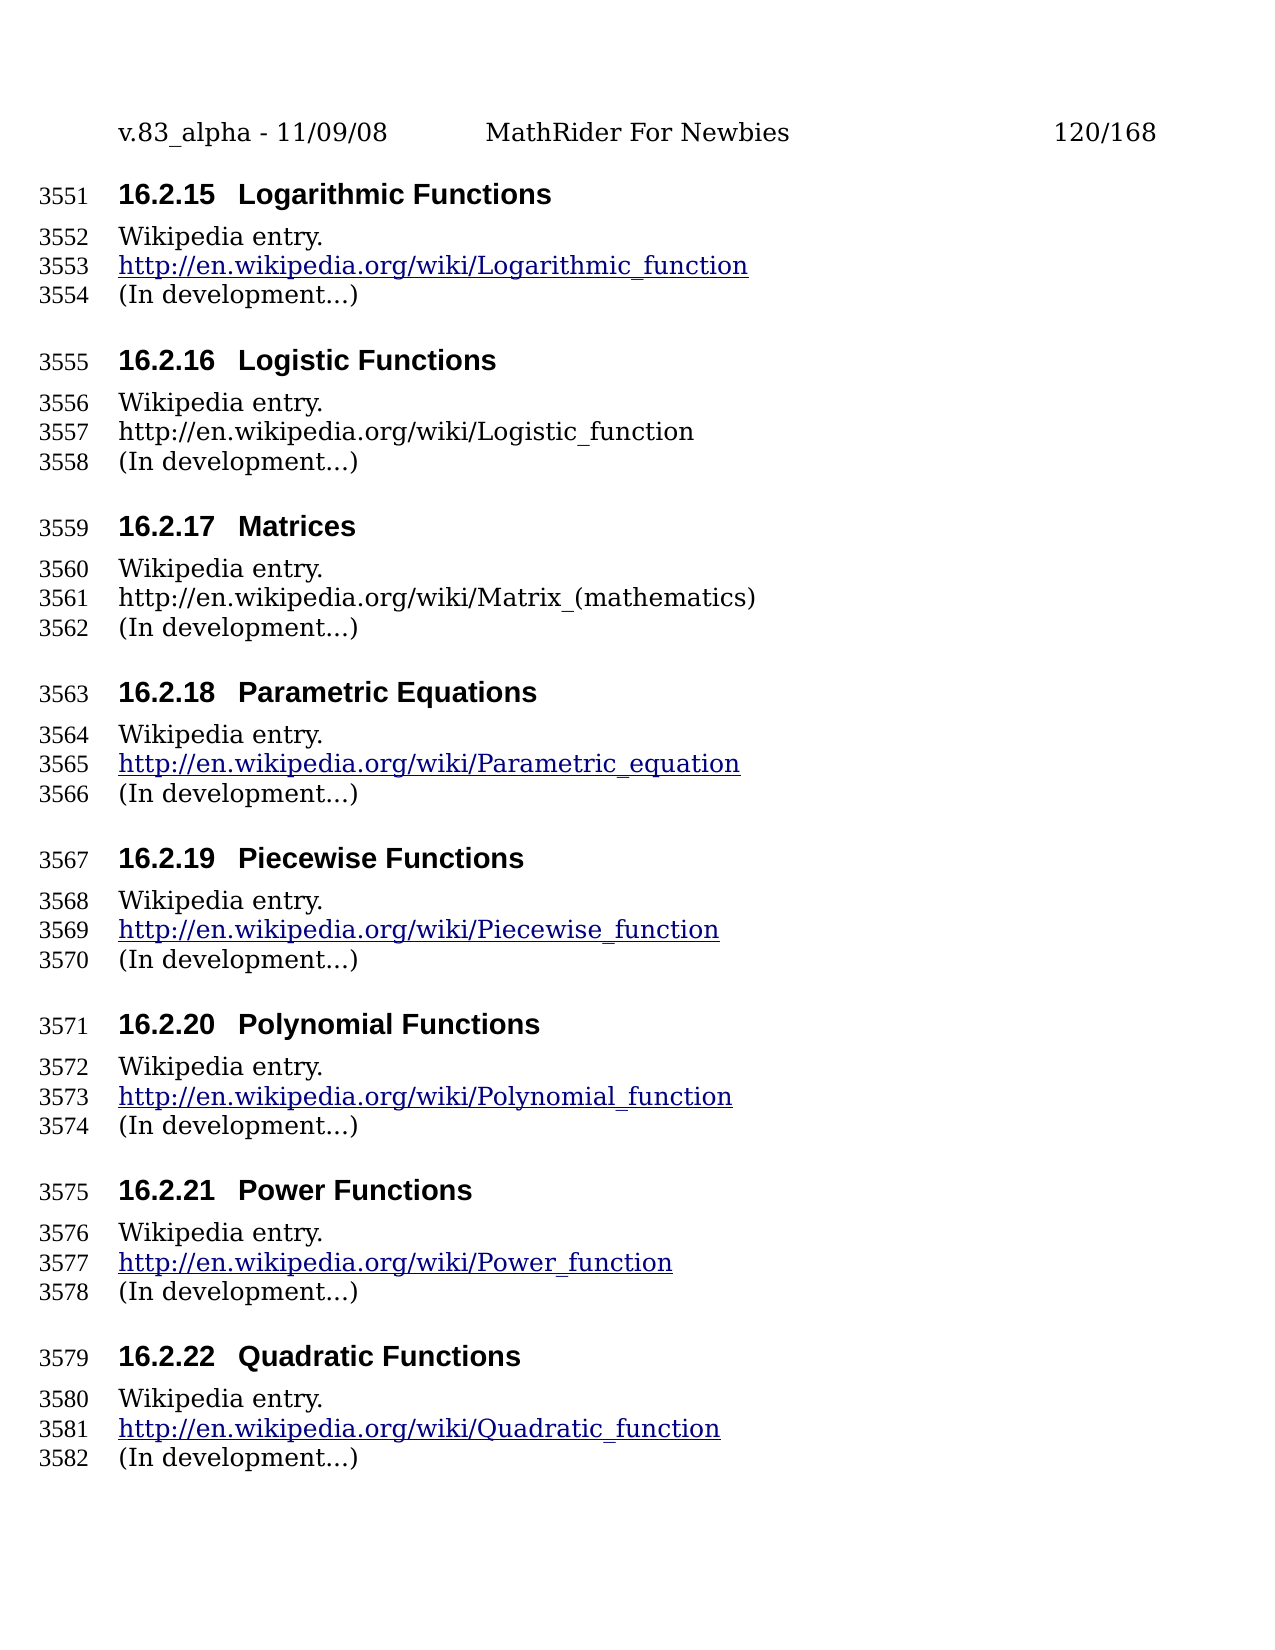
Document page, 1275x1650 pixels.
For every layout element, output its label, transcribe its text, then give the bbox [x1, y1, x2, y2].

subtitle Logistic Functions [118, 343, 1157, 376]
text http://en.wikipedia.org/wiki/Matrix_(mathematics) [118, 583, 1157, 613]
text http://en.wikipedia.org/wiki/Piecewise_function [118, 916, 1157, 945]
subtitle Power Functions [118, 1173, 1157, 1207]
text http://en.wikipedia.org/wiki/Power_function [118, 1248, 1157, 1277]
text http://en.wikipedia.org/wiki/Parametric_equation [118, 749, 1157, 779]
text (In development...) [118, 281, 1157, 310]
text http://en.wikipedia.org/wiki/Logarithmic_function [118, 251, 1157, 281]
subtitle Quadratic Functions [118, 1339, 1157, 1373]
text (In development...) [118, 1277, 1157, 1306]
text (In development...) [118, 613, 1157, 642]
text http://en.wikipedia.org/wiki/Quadratic_function [118, 1414, 1157, 1443]
subtitle Matrices [118, 509, 1157, 542]
text (In development...) [118, 1443, 1157, 1472]
subtitle Polynomial Functions [118, 1007, 1157, 1041]
text (In development...) [118, 945, 1157, 974]
text Wikipedia entry. [118, 886, 1157, 916]
text Wikipedia entry. [118, 720, 1157, 749]
text http://en.wikipedia.org/wiki/Logistic_function [118, 417, 1157, 447]
text Wikipedia entry. [118, 1384, 1157, 1414]
subtitle Parametric Equations [118, 675, 1157, 708]
text Wikipedia entry. [118, 388, 1157, 417]
subtitle Logarithmic Functions [118, 177, 1157, 210]
text (In development...) [118, 779, 1157, 808]
text http://en.wikipedia.org/wiki/Polynomial_function [118, 1082, 1157, 1111]
text Wikipedia entry. [118, 222, 1157, 251]
text Wikipedia entry. [118, 554, 1157, 583]
text Wikipedia entry. [118, 1052, 1157, 1082]
text (In development...) [118, 447, 1157, 476]
subtitle Piecewise Functions [118, 841, 1157, 874]
text Wikipedia entry. [118, 1218, 1157, 1248]
text (In development...) [118, 1111, 1157, 1140]
